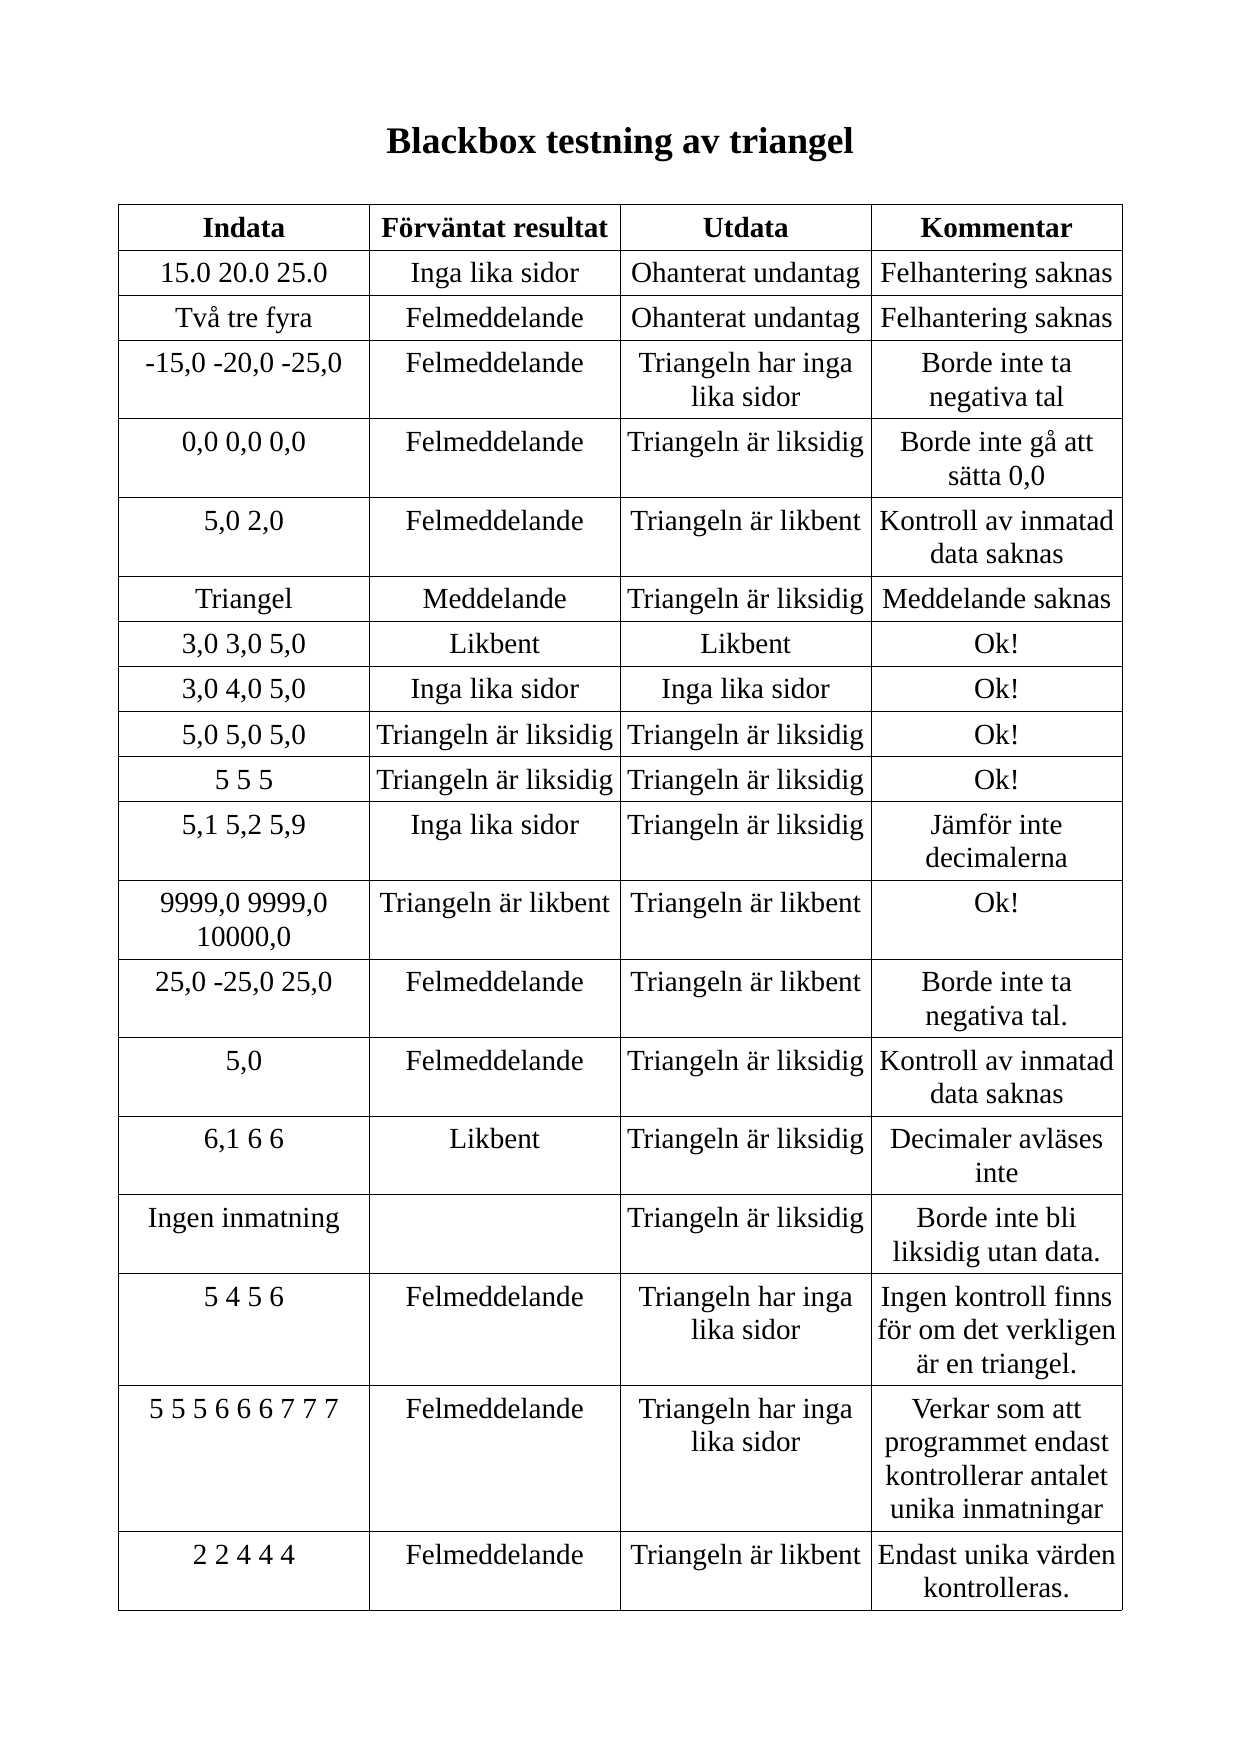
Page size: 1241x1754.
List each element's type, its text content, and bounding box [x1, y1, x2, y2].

table_cell Felmeddelande [370, 419, 620, 497]
table_cell Ingen kontroll finns för om det verkligen är en triangel. [872, 1274, 1122, 1385]
table_cell Borde inte ta negativa tal [872, 341, 1122, 418]
table_cell 3,0 3,0 5,0 [119, 622, 369, 666]
table_cell Verkar som att programmet endast kontrollerar antalet unika inmatningar [872, 1386, 1122, 1531]
table_cell Inga lika sidor [370, 667, 620, 711]
table_header Utdata [621, 205, 871, 249]
table_cell Borde inte bli liksidig utan data. [872, 1195, 1122, 1273]
table_cell Inga lika sidor [370, 802, 620, 880]
table_cell Triangeln är liksidig [621, 1195, 871, 1273]
table_cell Två tre fyra [119, 296, 369, 340]
table_cell Likbent [621, 622, 871, 666]
table_cell 5,0 5,0 5,0 [119, 712, 369, 756]
table_cell Ingen inmatning [119, 1195, 369, 1273]
table_cell 3,0 4,0 5,0 [119, 667, 369, 711]
table_cell Felmeddelande [370, 341, 620, 418]
table_cell 5,1 5,2 5,9 [119, 802, 369, 880]
table_cell 5 4 5 6 [119, 1274, 369, 1385]
table_cell Ok! [872, 712, 1122, 756]
table_cell Felhantering saknas [872, 296, 1122, 340]
table_header Förväntat resultat [370, 205, 620, 249]
table_cell 5,0 [119, 1038, 369, 1116]
table_cell Triangel [119, 577, 369, 621]
table_cell Triangeln har inga lika sidor [621, 1386, 871, 1531]
table_cell [370, 1195, 620, 1273]
table_cell Felmeddelande [370, 1038, 620, 1116]
table_cell Ohanterat undantag [621, 296, 871, 340]
table_cell Triangeln är likbent [621, 498, 871, 576]
table_cell Triangeln är likbent [621, 1532, 871, 1609]
table_cell Felmeddelande [370, 296, 620, 340]
table_cell Kontroll av inmatad data saknas [872, 1038, 1122, 1116]
table_cell Borde inte ta negativa tal. [872, 960, 1122, 1037]
table_cell 5,0 2,0 [119, 498, 369, 576]
table_cell Inga lika sidor [621, 667, 871, 711]
table_cell Felmeddelande [370, 1386, 620, 1531]
table_header Indata [119, 205, 369, 249]
table_cell 25,0 -25,0 25,0 [119, 960, 369, 1037]
table_cell Ok! [872, 881, 1122, 958]
table_cell Triangeln är liksidig [621, 712, 871, 756]
table_cell Kontroll av inmatad data saknas [872, 498, 1122, 576]
table_cell Ok! [872, 757, 1122, 801]
table_cell Felmeddelande [370, 1532, 620, 1609]
table_header Kommentar [872, 205, 1122, 249]
table_cell Meddelande [370, 577, 620, 621]
table_cell Triangeln är likbent [370, 881, 620, 958]
table_cell Endast unika värden kontrolleras. [872, 1532, 1122, 1609]
table_cell Triangeln är likbent [621, 960, 871, 1037]
table_cell Triangeln är liksidig [370, 757, 620, 801]
table_cell Ok! [872, 622, 1122, 666]
table_cell Meddelande saknas [872, 577, 1122, 621]
table_cell 5 5 5 [119, 757, 369, 801]
table_cell Triangeln har inga lika sidor [621, 341, 871, 418]
table_cell Felmeddelande [370, 1274, 620, 1385]
table_cell 5 5 5 6 6 6 7 7 7 [119, 1386, 369, 1531]
table_cell Felmeddelande [370, 960, 620, 1037]
table_cell 2 2 4 4 4 [119, 1532, 369, 1609]
table_cell Triangeln har inga lika sidor [621, 1274, 871, 1385]
table_cell 15.0 20.0 25.0 [119, 251, 369, 294]
table_cell 6,1 6 6 [119, 1117, 369, 1194]
table_cell Ok! [872, 667, 1122, 711]
table_cell Inga lika sidor [370, 251, 620, 294]
table_cell 9999,0 9999,0 10000,0 [119, 881, 369, 958]
table_cell Triangeln är liksidig [621, 577, 871, 621]
table_cell 0,0 0,0 0,0 [119, 419, 369, 497]
table_cell Ohanterat undantag [621, 251, 871, 294]
table_cell Triangeln är liksidig [621, 802, 871, 880]
text Blackbox testning av triangel [118, 118, 1122, 161]
table_cell -15,0 -20,0 -25,0 [119, 341, 369, 418]
table_cell Borde inte gå att sätta 0,0 [872, 419, 1122, 497]
table_cell Decimaler avläses inte [872, 1117, 1122, 1194]
table_cell Triangeln är liksidig [621, 419, 871, 497]
table_cell Triangeln är liksidig [370, 712, 620, 756]
table_cell Triangeln är likbent [621, 881, 871, 958]
table_cell Triangeln är liksidig [621, 1117, 871, 1194]
table_cell Likbent [370, 1117, 620, 1194]
table_cell Felmeddelande [370, 498, 620, 576]
table_cell Likbent [370, 622, 620, 666]
table_cell Triangeln är liksidig [621, 757, 871, 801]
table_cell Jämför inte decimalerna [872, 802, 1122, 880]
table_cell Felhantering saknas [872, 251, 1122, 294]
table_cell Triangeln är liksidig [621, 1038, 871, 1116]
